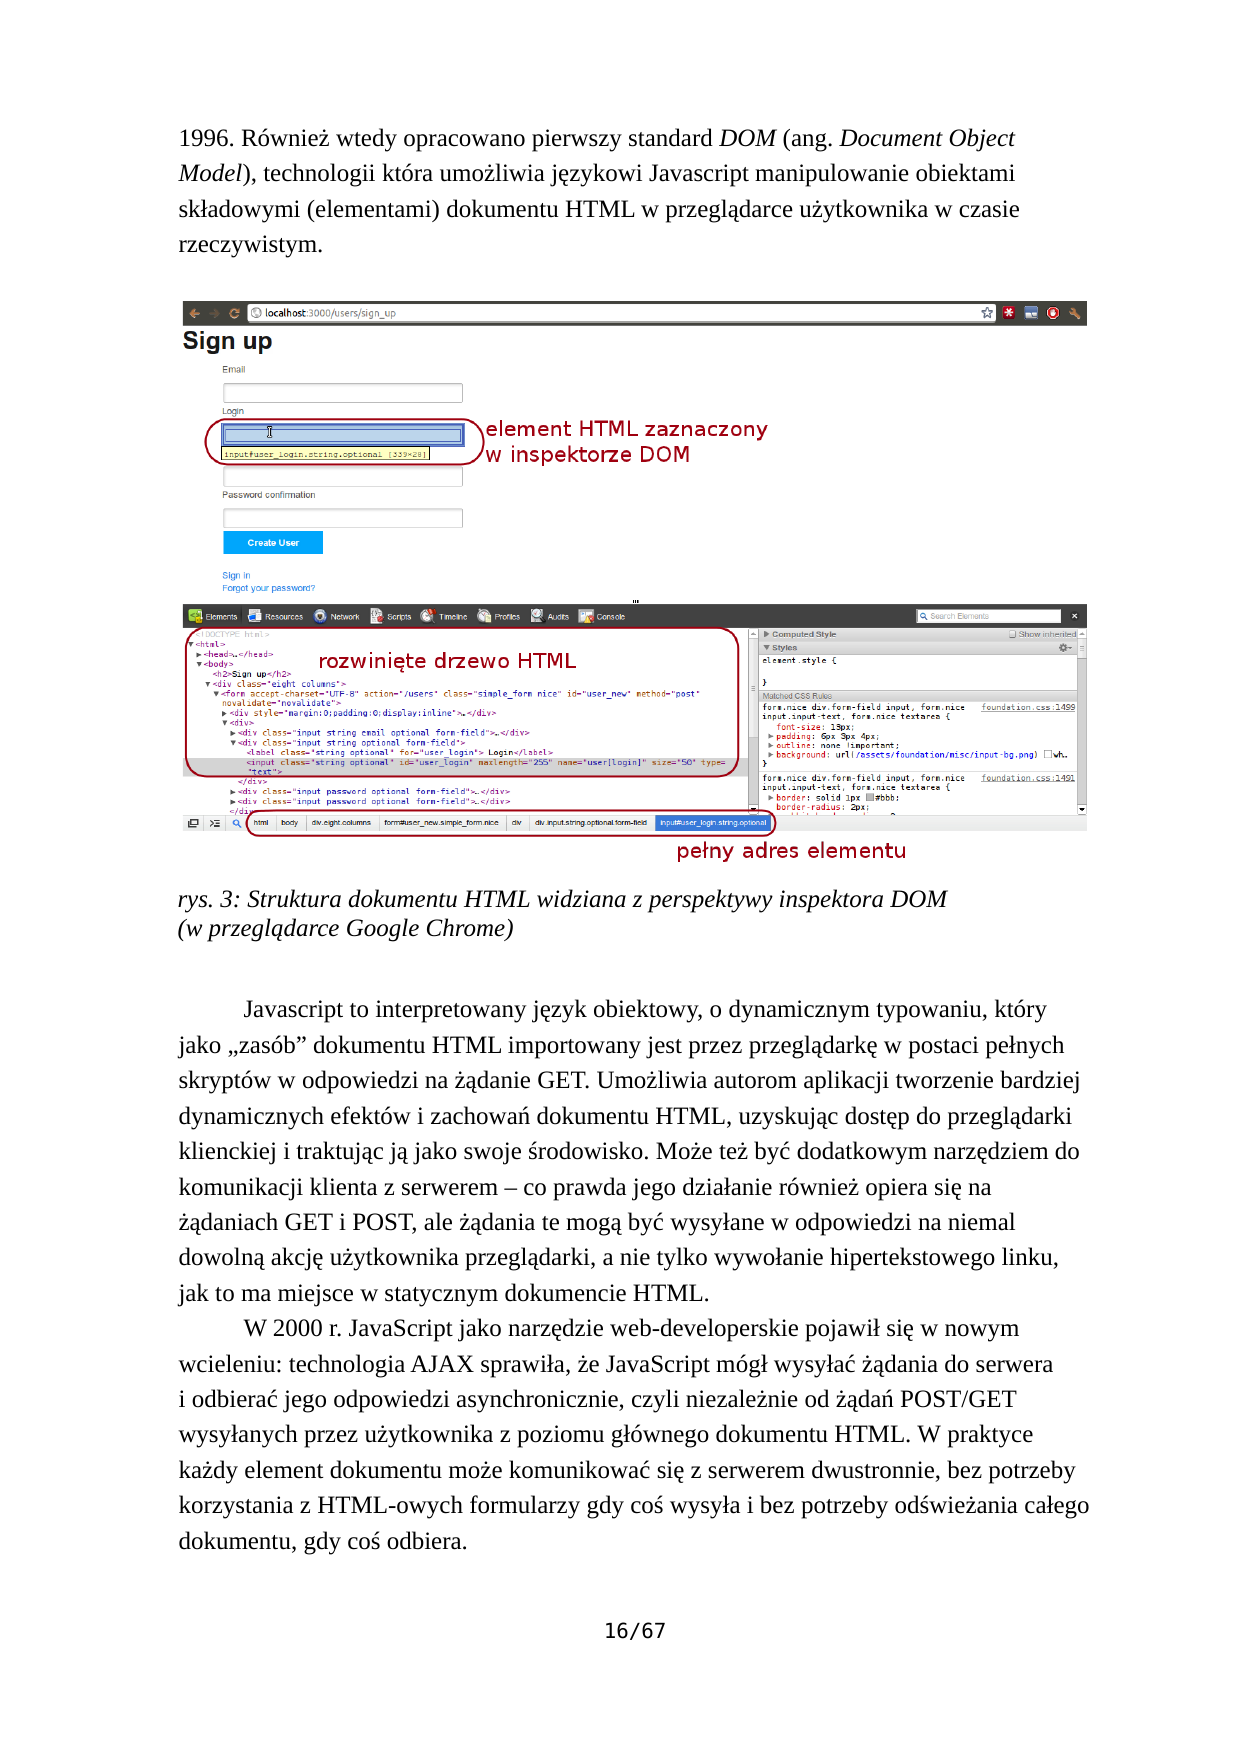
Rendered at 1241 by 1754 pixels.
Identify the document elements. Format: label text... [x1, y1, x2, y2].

text rys. 3: Struktura dokumentu HTML widziana z perspektywy inspektora DOM (w przeglądarce Google Chrome) [177, 884, 1093, 942]
table_header [177, 295, 1093, 872]
text W 2000 r. JavaScript jako narzędzie web-developerskie pojawił się w nowym wcieleniu: technologia AJAX sprawiła, że JavaScript mógł wysyłać żądania do serwera i odbierać jego odpowiedzi asynchronicznie, czyli niezależnie od żądań POST/GET wysyłanych przez użytkownika z poziomu głównego dokumentu HTML. W praktyce każdy element dokumentu może komunikować się z serwerem dwustronnie, bez potrzeby korzystania z HTML-owych formularzy gdy coś wysyła i bez potrzeby odświeżania całego dokumentu, gdy coś odbiera. [178, 1308, 1093, 1556]
text 1996. Również wtedy opracowano pierwszy standard DOM (ang. Document Object Model), technologii która umożliwia językowi Javascript manipulowanie obiektami składowymi (elementami) dokumentu HTML w przeglądarce użytkownika w czasie rzeczywistym. [178, 118, 1093, 260]
text Javascript to interpretowany język obiektowy, o dynamicznym typowaniu, który jako „zasób” dokumentu HTML importowany jest przez przeglądarkę w postaci pełnych skryptów w odpowiedzi na żądanie GET. Umożliwia autorom aplikacji tworzenie bardziej dynamicznych efektów i zachowań dokumentu HTML, uzyskując dostęp do przeglądarki klienckiej i traktując ją jako swoje środowisko. Może też być dodatkowym narzędziem do komunikacji klienta z serwerem – co prawda jego działanie również opiera się na żądaniach GET i POST, ale żądania te mogą być wysyłane w odpowiedzi na niemal dowolną akcję użytkownika przeglądarki, a nie tylko wywołanie hipertekstowego linku, jak to ma miejsce w statycznym dokumencie HTML. [178, 989, 1093, 1308]
picture [182, 301, 1087, 866]
